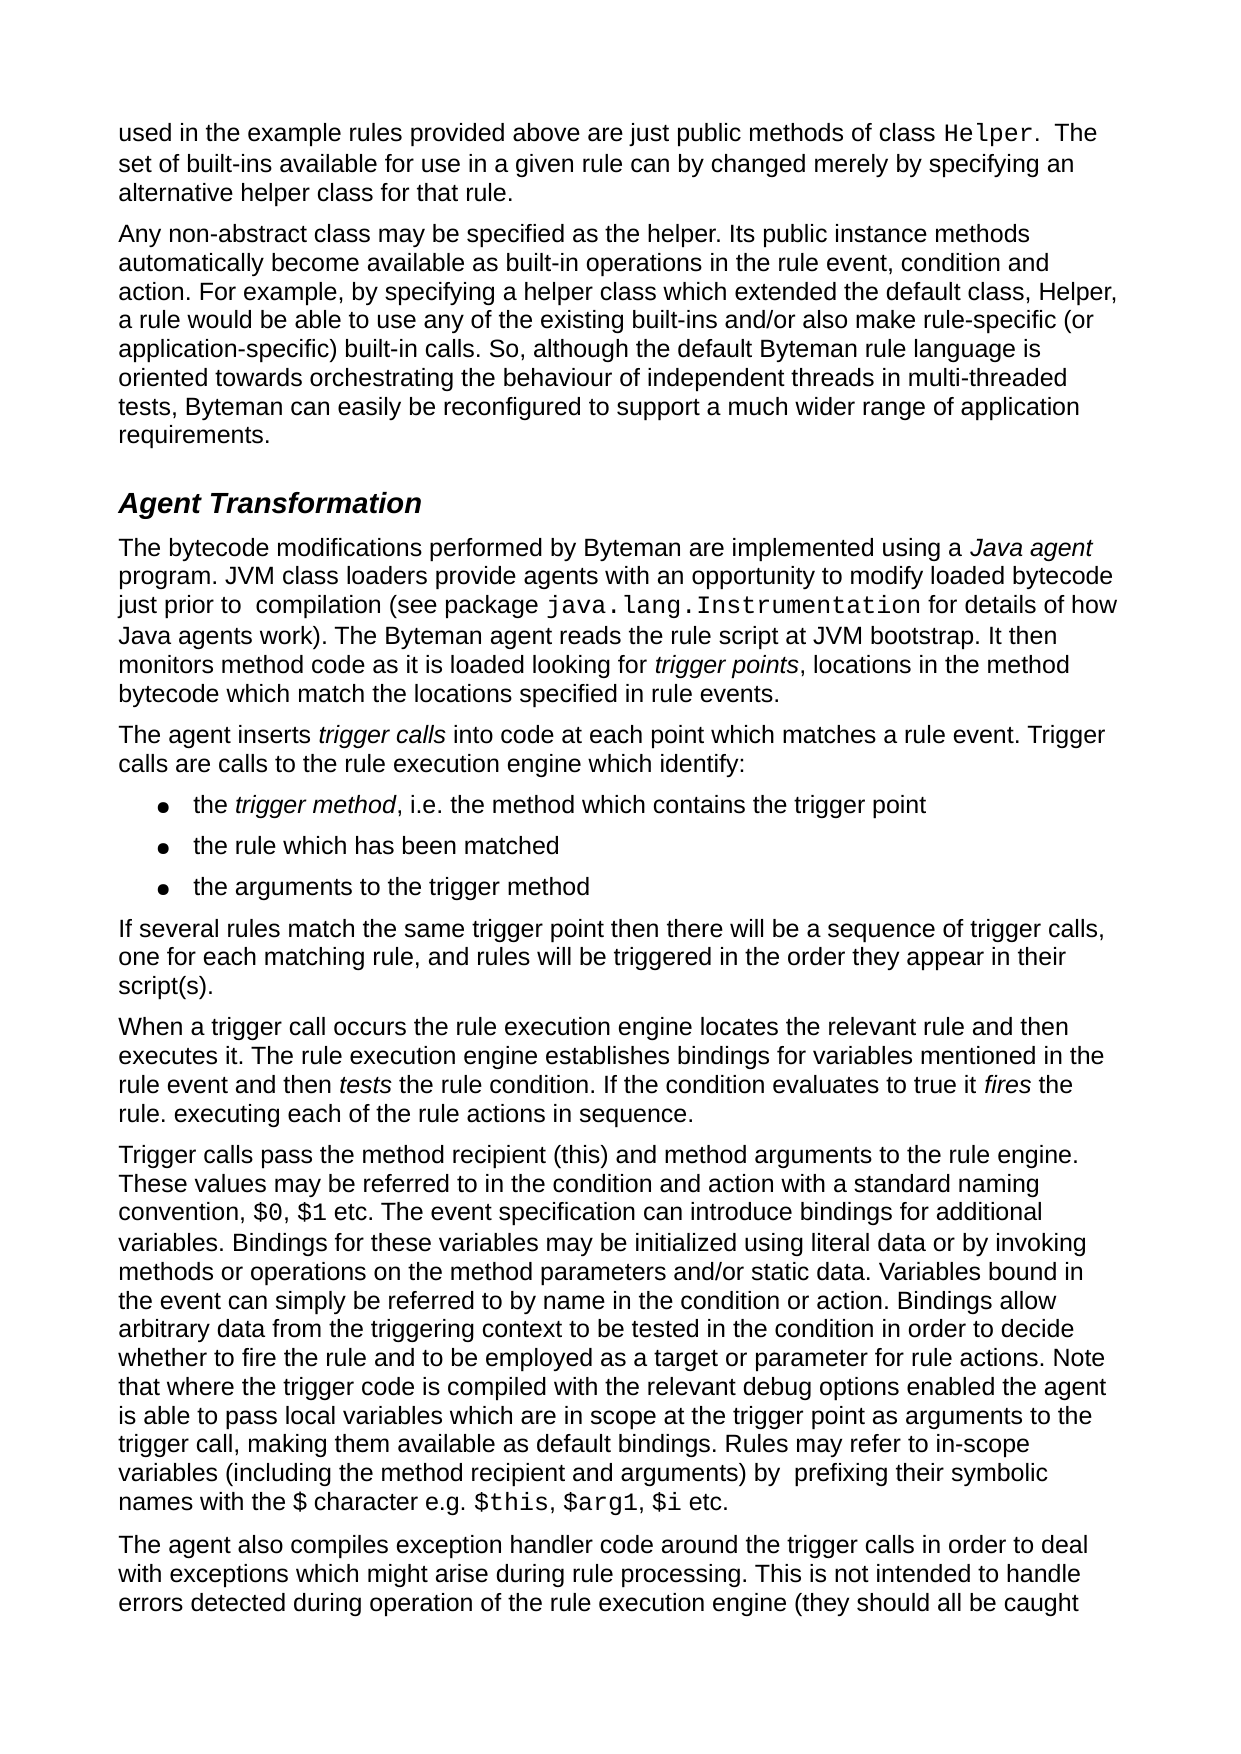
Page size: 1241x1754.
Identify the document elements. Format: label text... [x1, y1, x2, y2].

text If several rules match the same trigger point then there will be a sequence of trigger calls, one for each matching rule, and rules will be triggered in the order they appear in their script(s). [118, 913, 1122, 1000]
list the arguments to the trigger method [156, 872, 1122, 901]
list the trigger method, i.e. the method which contains the trigger point [156, 790, 1122, 818]
text The agent inserts trigger calls into code at each point which matches a rule event. Trigger calls are calls to the rule execution engine which identify: [118, 720, 1122, 777]
text Trigger calls pass the method recipient (this) and method arguments to the rule engine. These values may be referred to in the condition and action with a standard naming convention, $0, $1 etc. The event specification can introduce bindings for additional variables. Bindings for these variables may be initialized using literal data or by invoking methods or operations on the method parameters and/or static data. Variables bound in the event can simply be referred to by name in the condition or action. Bindings allow arbitrary data from the triggering context to be tested in the condition in order to decide whether to fire the rule and to be employed as a target or parameter for rule actions. Note that where the trigger code is compiled with the relevant debug options enabled the agent is able to pass local variables which are in scope at the trigger point as arguments to the trigger call, making them available as default bindings. Rules may refer to in-scope variables (including the method recipient and arguments) by prefixing their symbolic names with the $ character e.g. $this, $arg1, $i etc. [118, 1140, 1122, 1518]
text The bytecode modifications performed by Byteman are implemented using a Java agent program. JVM class loaders provide agents with an opportunity to modify loaded bytecode just prior to compilation (see package java.lang.Instrumentation for details of how Java agents work). The Byteman agent reads the rule script at JVM bootstrap. It then monitors method code as it is loaded looking for trigger points, locations in the method bytecode which match the locations specified in rule events. [118, 533, 1122, 707]
text Any non-abstract class may be specified as the helper. Its public instance methods automatically become available as built-in operations in the rule event, condition and action. For example, by specifying a helper class which extended the default class, Helper, a rule would be able to use any of the existing built-ins and/or also make rule-specific (or application-specific) built-in calls. So, although the default Byteman rule language is oriented towards orchestrating the behaviour of independent threads in multi-threaded tests, Byteman can easily be reconfigured to support a much wider range of application requirements. [118, 219, 1122, 449]
text The agent also compiles exception handler code around the trigger calls in order to deal with exceptions which might arise during rule processing. This is not intended to handle errors detected during operation of the rule execution engine (they should all be caught [118, 1530, 1122, 1617]
text used in the example rules provided above are just public methods of class Helper. The set of built-ins available for use in a given rule can by changed merely by specifying an alternative helper class for that rule. [118, 118, 1122, 207]
list the rule which has been matched [156, 831, 1122, 860]
text When a trigger call occurs the rule execution engine locates the relevant rule and then executes it. The rule execution engine establishes bindings for variables mentioned in the rule event and then tests the rule condition. If the condition evaluates to true it fires the rule. executing each of the rule actions in sequence. [118, 1012, 1122, 1127]
subtitle Agent Transformation [118, 487, 1122, 520]
